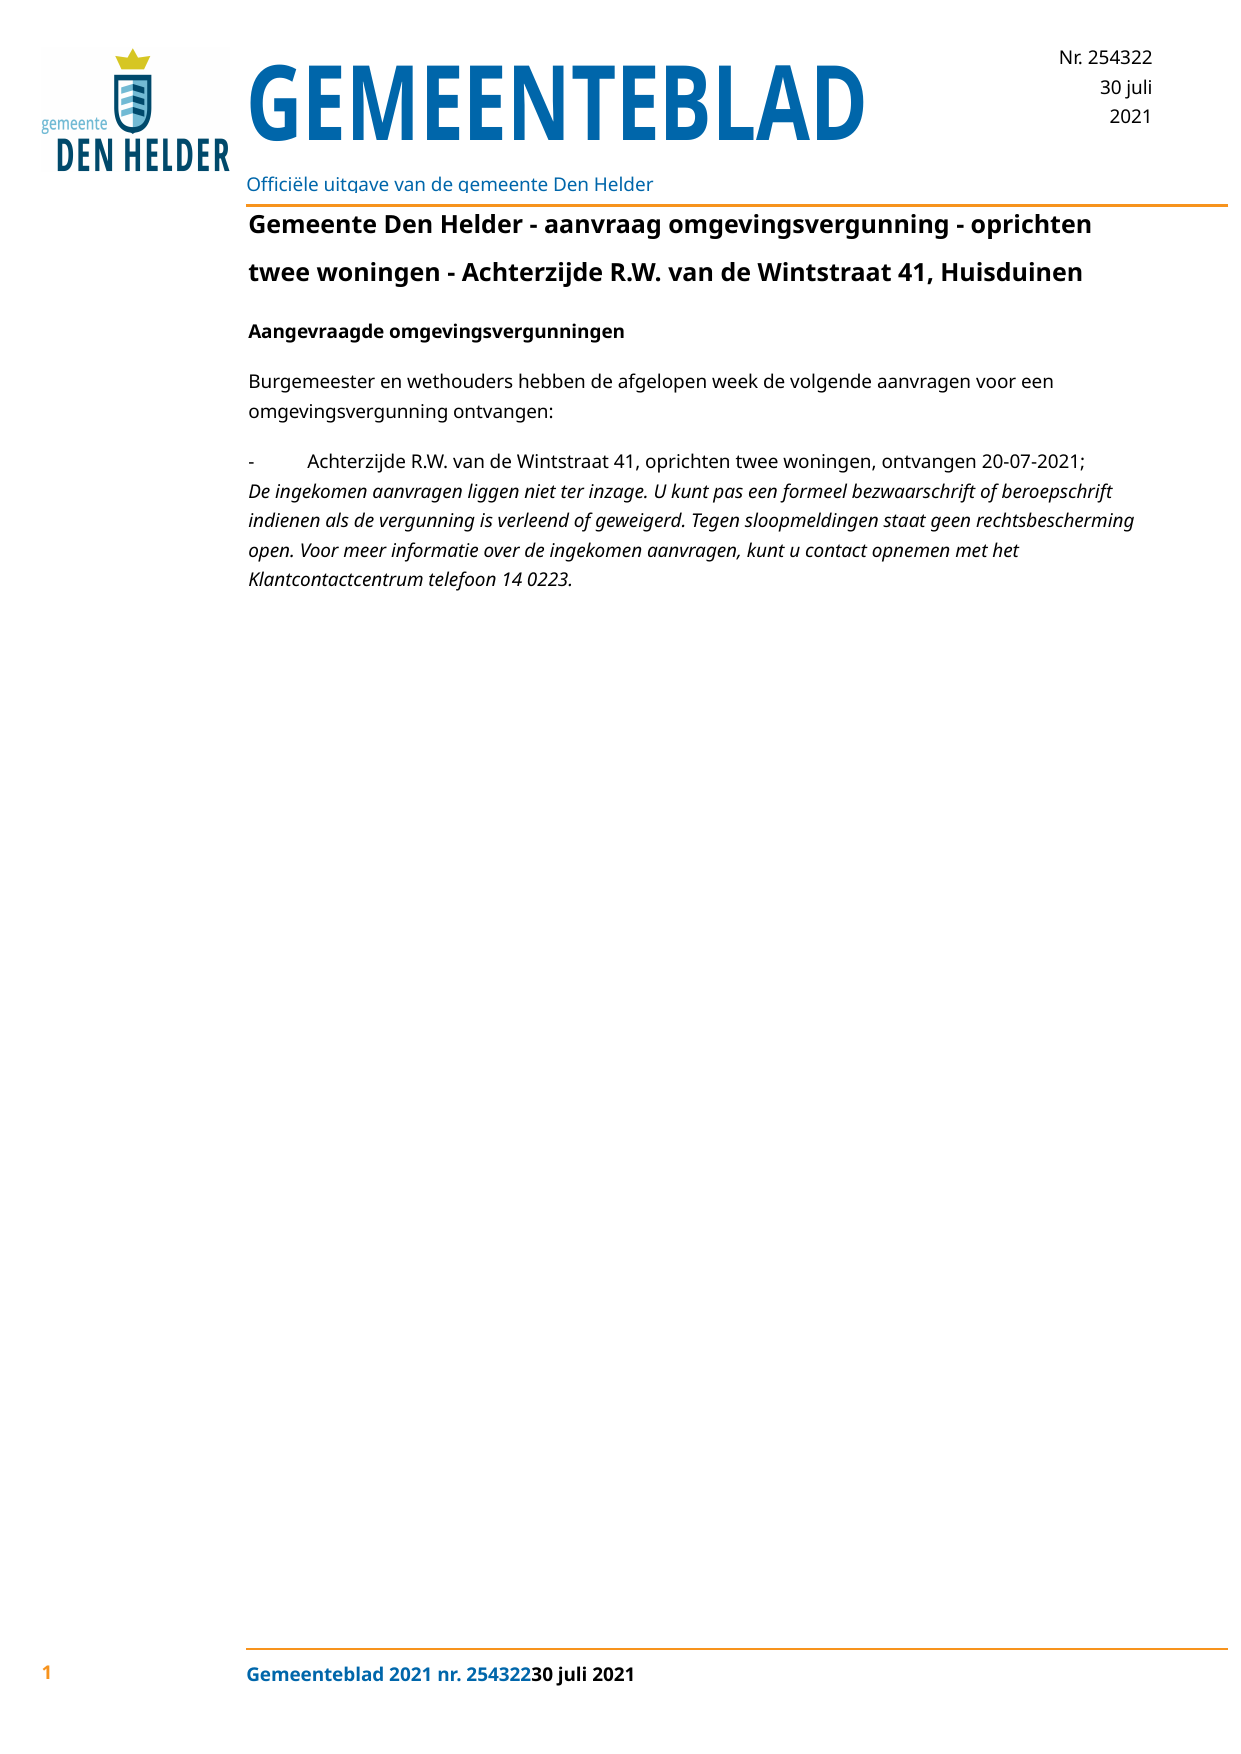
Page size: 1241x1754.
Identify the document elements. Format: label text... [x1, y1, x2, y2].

picture [182, 144, 187, 165]
picture [100, 154, 106, 172]
picture [41, 47, 231, 172]
picture [130, 157, 135, 172]
picture [220, 160, 224, 172]
text De ingekomen aanvragen liggen niet ter inzage. U kunt pas een formeel bezwaarschrift of beroepschrift indienen als de vergunning is verleend of geweigerd. Tegen sloopmeldingen staat geen rechtsbescherming open. Voor meer informatie over de ingekomen aanvragen, kunt u contact opnemen met het Klantcontactcentrum telefoon 14 0223. [248, 478, 1152, 592]
list Achterzijde R.W. van de Wintstraat 41, oprichten twee woningen, ontvangen 20-07-2021; [248, 448, 1152, 474]
text Aangevraagde omgevingsvergunningen [248, 318, 1152, 344]
text Burgemeester en wethouders hebben de afgelopen week de volgende aanvragen voor een omgevingsvergunning ontvangen: [248, 368, 1152, 424]
picture [63, 144, 68, 165]
text Gemeente Den Helder - aanvraag omgevingsvergunning - oprichten twee woningen - Achterzijde R.W. van de Wintstraat 41, Huisduinen [248, 207, 1152, 288]
